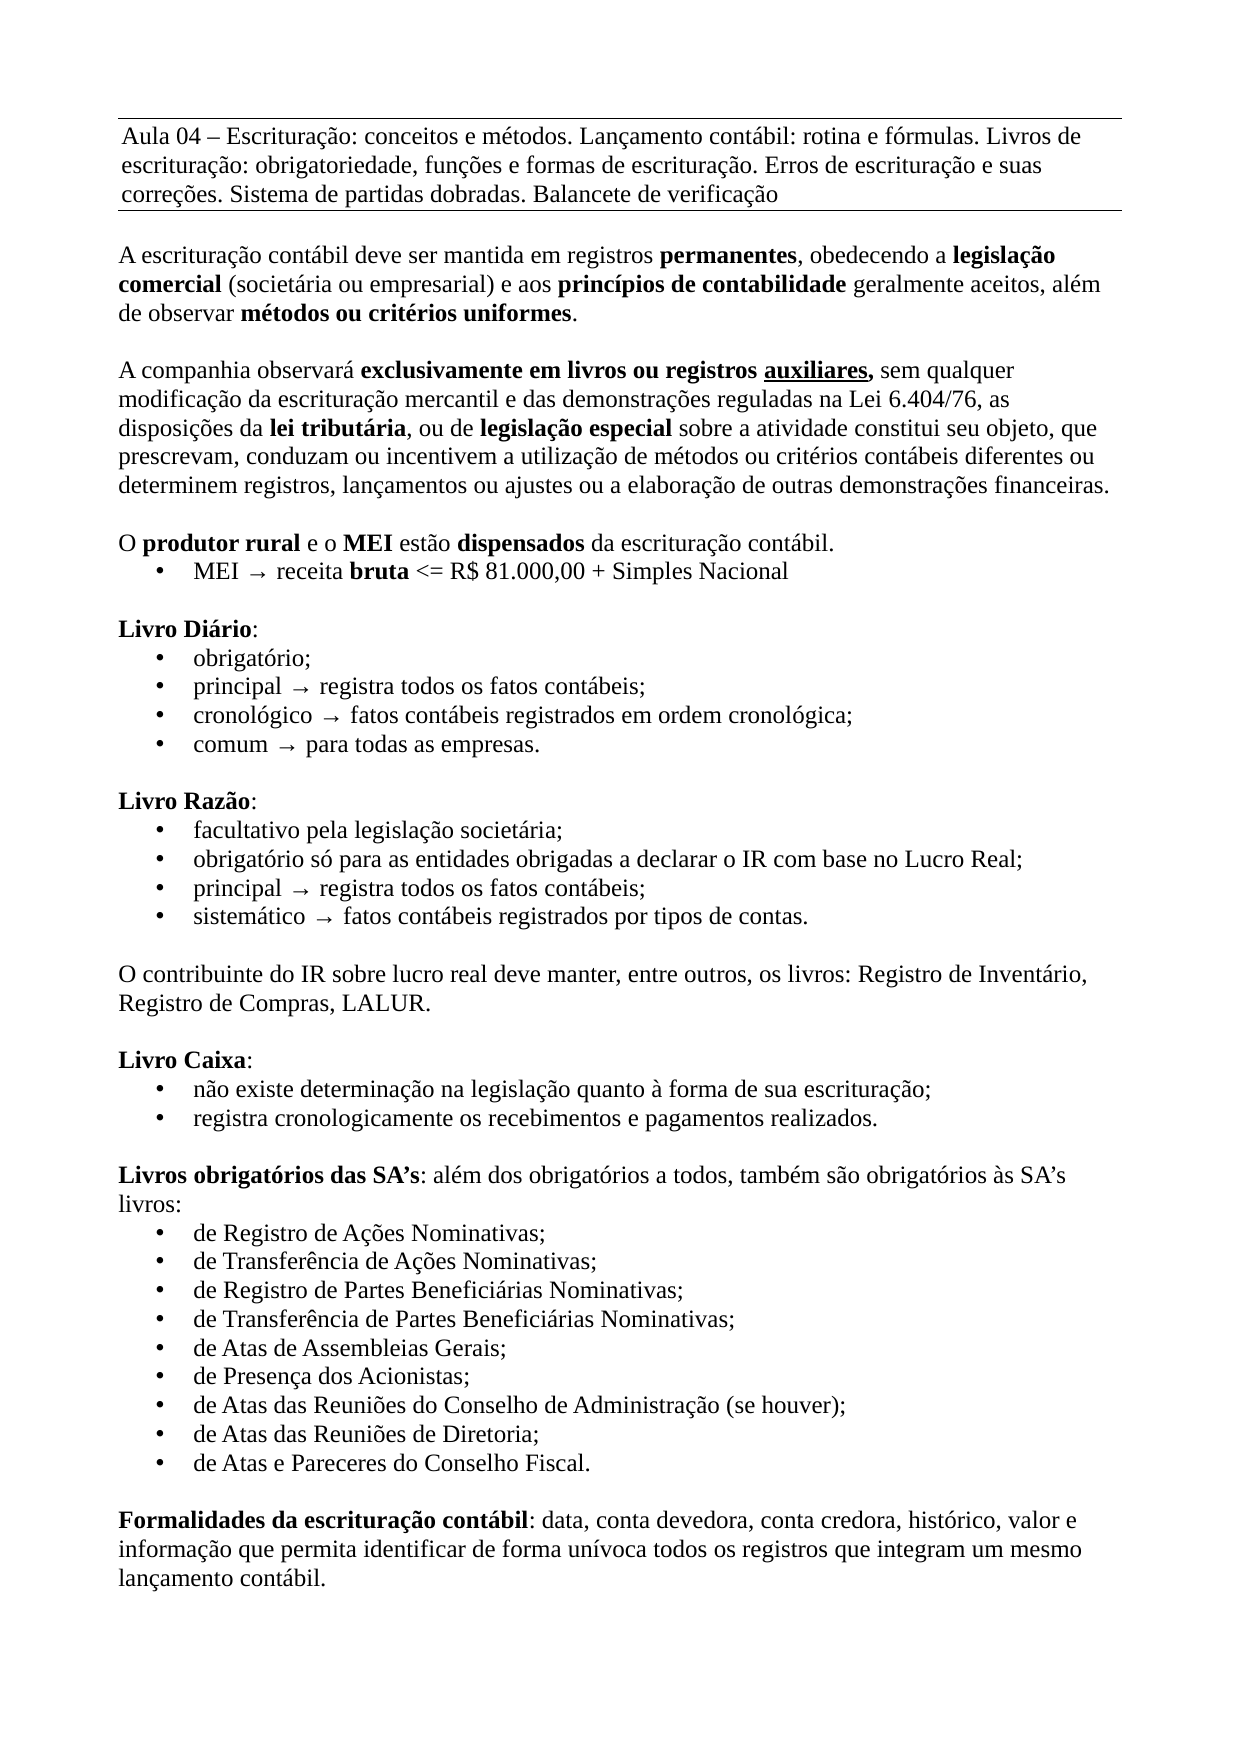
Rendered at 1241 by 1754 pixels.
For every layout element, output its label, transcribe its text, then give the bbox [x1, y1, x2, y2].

list registra cronologicamente os recebimentos e pagamentos realizados. [156, 1103, 1122, 1131]
text A companhia observará exclusivamente em livros ou registros auxiliares, sem qualquer modificação da escrituração mercantil e das demonstrações reguladas na Lei 6.404/76, as disposições da lei tributária, ou de legislação especial sobre a atividade constitui seu objeto, que prescrevam, conduzam ou incentivem a utilização de métodos ou critérios contábeis diferentes ou determinem registros, lançamentos ou ajustes ou a elaboração de outras demonstrações financeiras. [118, 355, 1122, 499]
text Livro Diário: [118, 614, 1122, 643]
list obrigatório; [156, 643, 1122, 671]
text Livro Caixa: [118, 1045, 1122, 1074]
text Livro Razão: [118, 786, 1122, 815]
list principal → registra todos os fatos contábeis; [156, 671, 1122, 700]
list não existe determinação na legislação quanto à forma de sua escrituração; [156, 1074, 1122, 1103]
list de Atas das Reuniões de Diretoria; [156, 1419, 1122, 1448]
list sistemático → fatos contábeis registrados por tipos de contas. [156, 901, 1122, 930]
list de Atas das Reuniões do Conselho de Administração (se houver); [156, 1390, 1122, 1419]
text Livros obrigatórios das SA’s: além dos obrigatórios a todos, também são obrigatórios às SA’s livros: [118, 1160, 1122, 1218]
text Formalidades da escrituração contábil: data, conta devedora, conta credora, histórico, valor e informação que permita identificar de forma unívoca todos os registros que integram um mesmo lançamento contábil. [118, 1505, 1122, 1591]
text O produtor rural e o MEI estão dispensados da escrituração contábil. [118, 528, 1122, 556]
list comum → para todas as empresas. [156, 729, 1122, 758]
list de Transferência de Partes Beneficiárias Nominativas; [156, 1304, 1122, 1333]
text A escrituração contábil deve ser mantida em registros permanentes, obedecendo a legislação comercial (societária ou empresarial) e aos princípios de contabilidade geralmente aceitos, além de observar métodos ou critérios uniformes. [118, 240, 1122, 326]
text O contribuinte do IR sobre lucro real deve manter, entre outros, os livros: Registro de Inventário, Registro de Compras, LALUR. [118, 959, 1122, 1016]
list de Presença dos Acionistas; [156, 1361, 1122, 1390]
list de Atas de Assembleias Gerais; [156, 1333, 1122, 1361]
list MEI → receita bruta <= R$ 81.000,00 + Simples Nacional [156, 556, 1122, 585]
list cronológico → fatos contábeis registrados em ordem cronológica; [156, 700, 1122, 729]
list facultativo pela legislação societária; [156, 815, 1122, 844]
list de Registro de Ações Nominativas; [156, 1218, 1122, 1246]
list de Atas e Pareceres do Conselho Fiscal. [156, 1448, 1122, 1476]
list de Registro de Partes Beneficiárias Nominativas; [156, 1275, 1122, 1304]
list obrigatório só para as entidades obrigadas a declarar o IR com base no Lucro Real; [156, 844, 1122, 873]
list de Transferência de Ações Nominativas; [156, 1246, 1122, 1275]
list principal → registra todos os fatos contábeis; [156, 873, 1122, 901]
